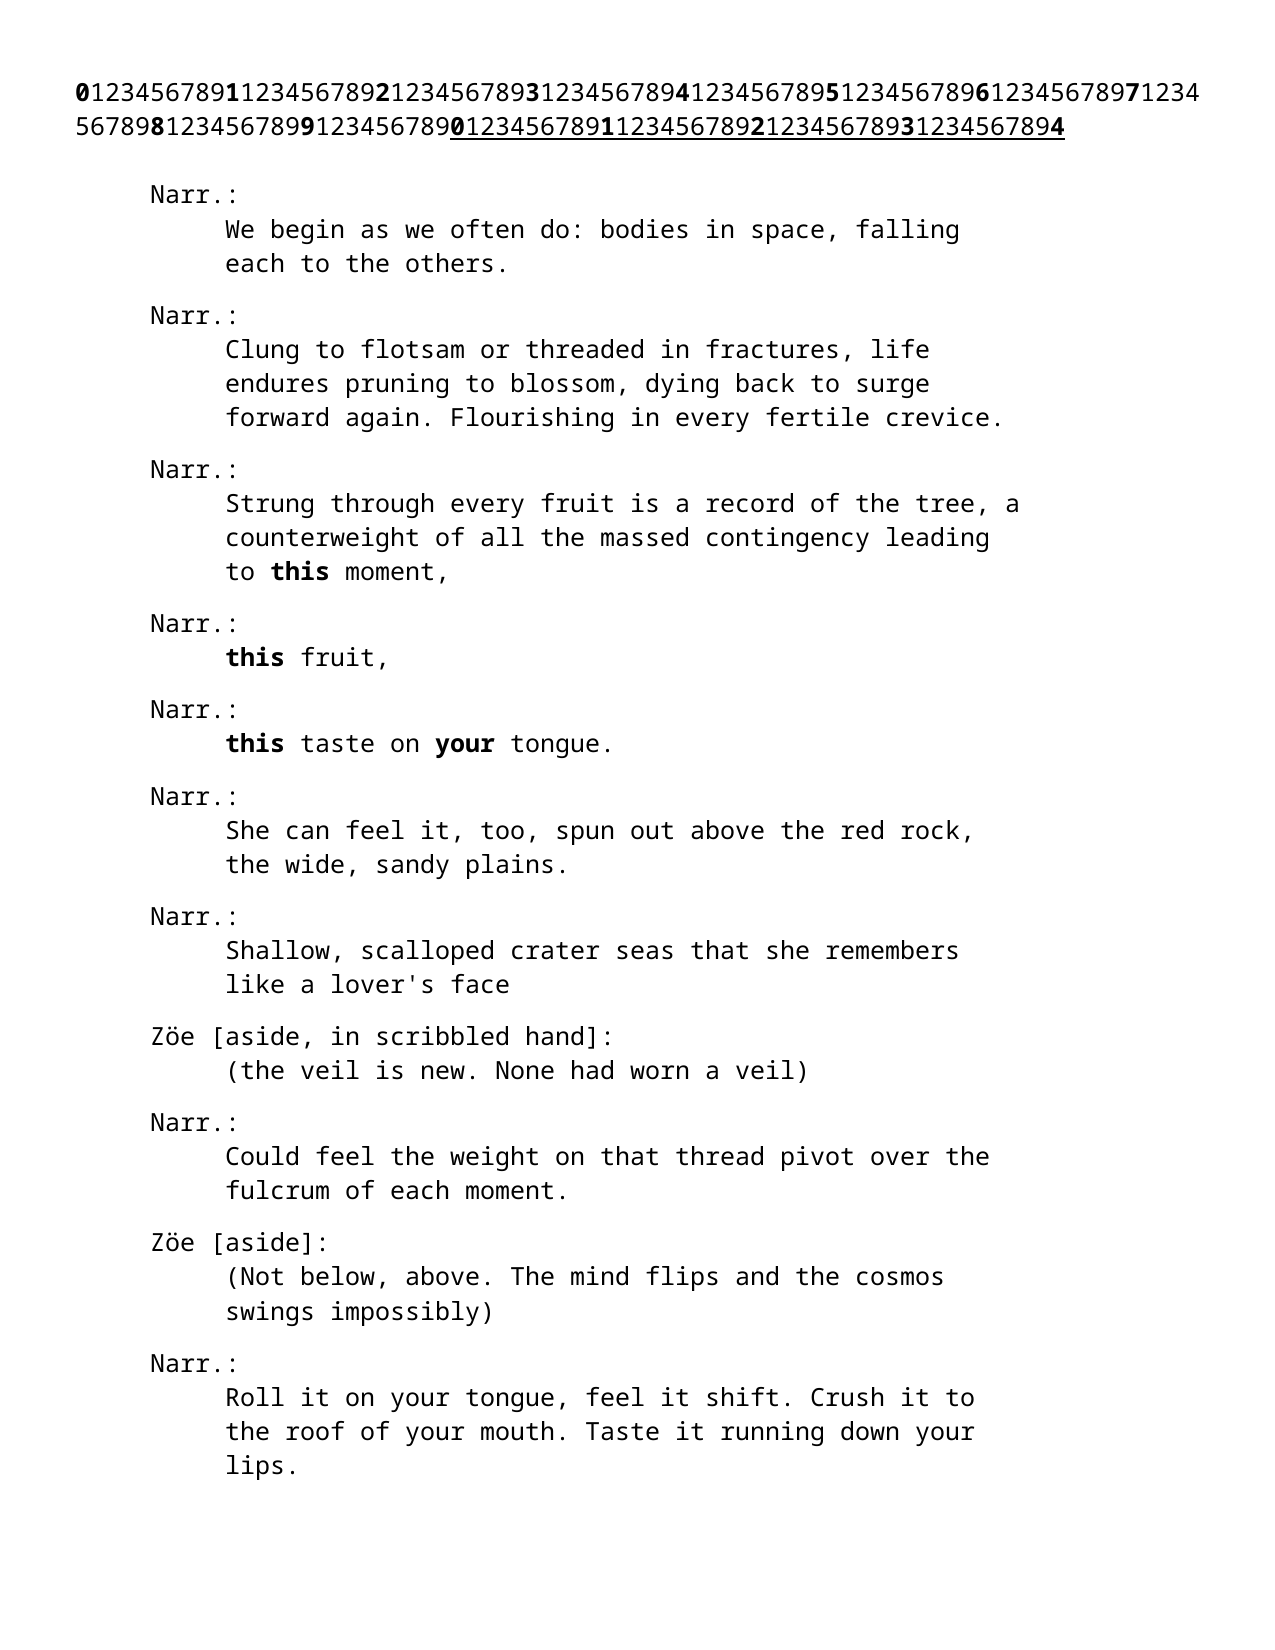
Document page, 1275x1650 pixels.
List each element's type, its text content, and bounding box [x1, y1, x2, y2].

text Narr.: We begin as we often do: bodies in space, falling each to the others. [150, 177, 1031, 279]
text 012345678911234567892123456789312345678941234567895123456789612345678971234567898123456789912345678901234567891123456789212345678931234567894 [75, 75, 1200, 143]
text Zöe [aside]: (Not below, above. The mind flips and the cosmos swings impossibly) [150, 1225, 1031, 1327]
text Narr.: Clung to flotsam or threaded in fractures, life endures pruning to blossom, dying back to surge forward again. Flourishing in every fertile crevice. [150, 297, 1031, 434]
text Narr.: Roll it on your tongue, feel it shift. Crush it to the roof of your mouth. Taste it running down your lips. [150, 1345, 1031, 1481]
text Narr.: this fruit, [150, 606, 1031, 674]
text Narr.: this taste on your tongue. [150, 692, 1031, 760]
text Narr.: Could feel the weight on that thread pivot over the fulcrum of each moment. [150, 1105, 1031, 1207]
text Narr.: Shallow, scalloped crater seas that she remembers like a lover's face [150, 898, 1031, 1001]
text Narr.: She can feel it, too, spun out above the red rock, the wide, sandy plains. [150, 778, 1031, 880]
text Narr.: Strung through every fruit is a record of the tree, a counterweight of all the massed contingency leading to this moment, [150, 452, 1031, 588]
text Zöe [aside, in scribbled hand]: (the veil is new. None had worn a veil) [150, 1019, 1031, 1087]
